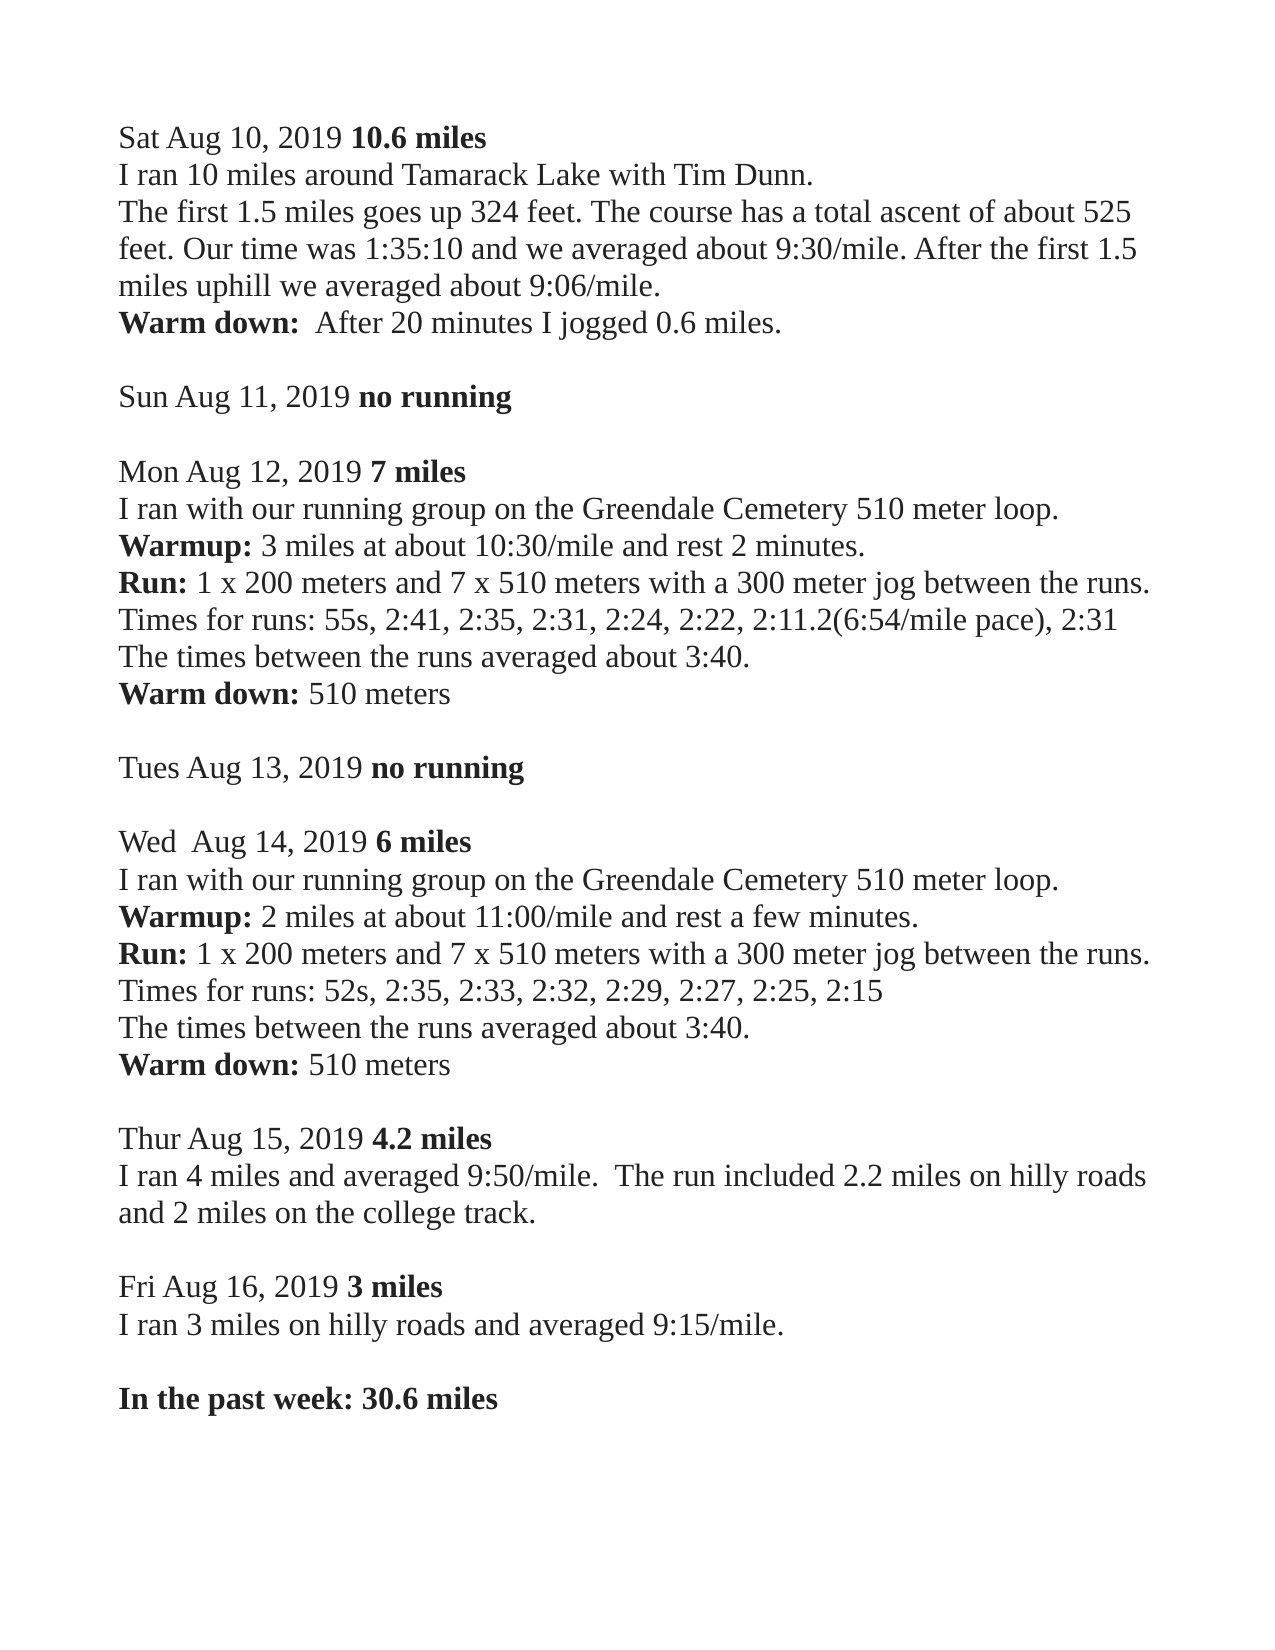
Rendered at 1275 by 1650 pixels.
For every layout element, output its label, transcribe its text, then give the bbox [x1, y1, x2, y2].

text Sat Aug 10, 2019 10.6 miles [118, 118, 1161, 155]
text The first 1.5 miles goes up 324 feet. The course has a total ascent of about 525 feet. Our time was 1:35:10 and we averaged about 9:30/mile. After the first 1.5 miles uphill we averaged about 9:06/mile. [118, 192, 1161, 303]
text Warm down: 510 meters [118, 1045, 1161, 1082]
text In the past week: 30.6 miles [118, 1379, 1161, 1416]
text Tues Aug 13, 2019 no running [118, 748, 1161, 786]
text Warm down: After 20 minutes I jogged 0.6 miles. [118, 303, 1161, 341]
text I ran with our running group on the Greendale Cemetery 510 meter loop. [118, 860, 1161, 897]
text Sun Aug 11, 2019 no running [118, 378, 1161, 415]
text Wed Aug 14, 2019 6 miles [118, 823, 1161, 860]
text Thur Aug 15, 2019 4.2 miles [118, 1119, 1161, 1156]
text Times for runs: 55s, 2:41, 2:35, 2:31, 2:24, 2:22, 2:11.2(6:54/mile pace), 2:31 [118, 600, 1161, 637]
text I ran with our running group on the Greendale Cemetery 510 meter loop. [118, 489, 1161, 526]
text I ran 10 miles around Tamarack Lake with Tim Dunn. [118, 155, 1161, 192]
text Times for runs: 52s, 2:35, 2:33, 2:32, 2:29, 2:27, 2:25, 2:15 [118, 971, 1161, 1008]
text The times between the runs averaged about 3:40. [118, 1008, 1161, 1045]
text Fri Aug 16, 2019 3 miles [118, 1268, 1161, 1305]
text Warmup: 2 miles at about 11:00/mile and rest a few minutes. [118, 897, 1161, 934]
text The times between the runs averaged about 3:40. [118, 637, 1161, 674]
text Mon Aug 12, 2019 7 miles [118, 452, 1161, 489]
text I ran 3 miles on hilly roads and averaged 9:15/mile. [118, 1305, 1161, 1342]
text Warm down: 510 meters [118, 674, 1161, 711]
text Run: 1 x 200 meters and 7 x 510 meters with a 300 meter jog between the runs. [118, 934, 1161, 971]
text Run: 1 x 200 meters and 7 x 510 meters with a 300 meter jog between the runs. [118, 563, 1161, 600]
text I ran 4 miles and averaged 9:50/mile. The run included 2.2 miles on hilly roads and 2 miles on the college track. [118, 1156, 1161, 1231]
text Warmup: 3 miles at about 10:30/mile and rest 2 minutes. [118, 526, 1161, 563]
